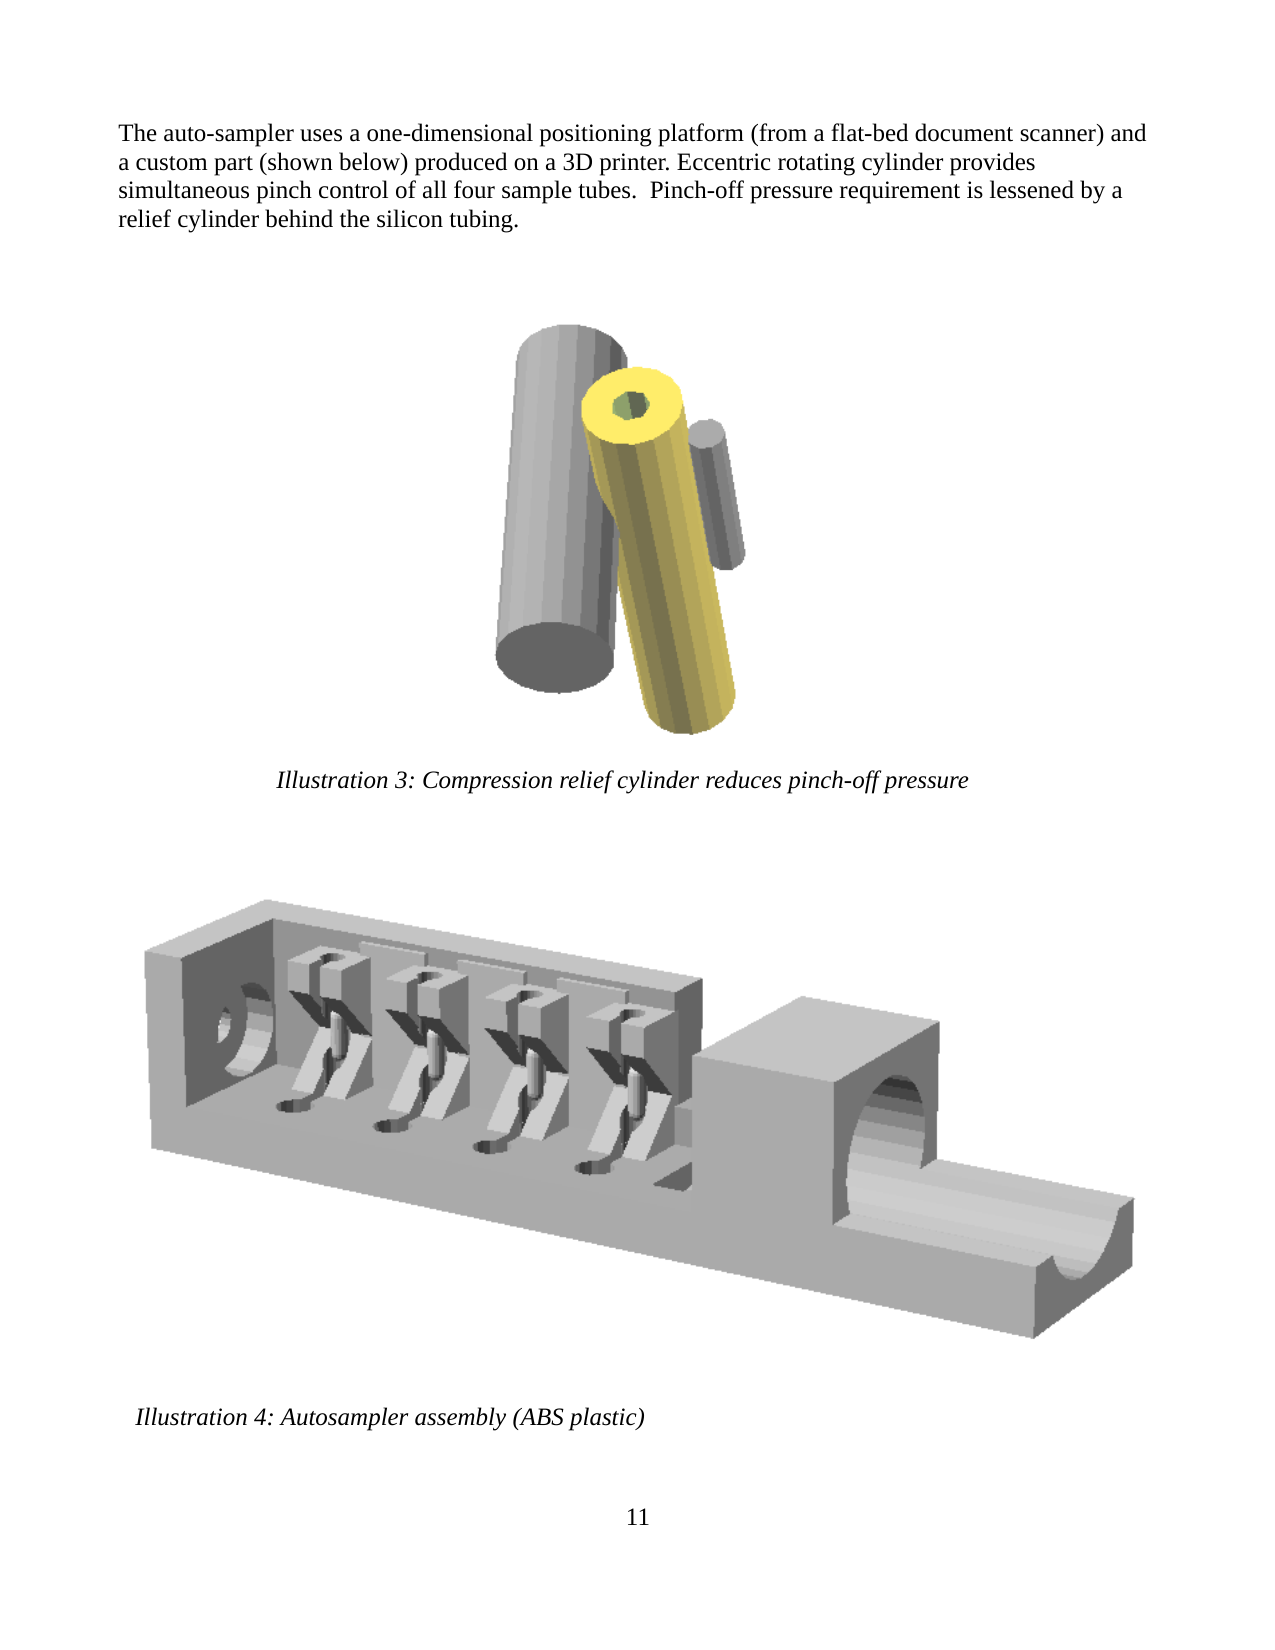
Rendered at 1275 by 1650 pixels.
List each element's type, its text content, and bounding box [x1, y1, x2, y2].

text Illustration 3: Compression relief cylinder reduces pinch-off pressure [276, 274, 999, 794]
text Illustration 4: Autosampler assembly (ABS plastic) [135, 1402, 1157, 1431]
text The auto-sampler uses a one-dimensional positioning platform (from a flat-bed document scanner) and a custom part (shown below) produced on a 3D printer. Eccentric rotating cylinder provides simultaneous pinch control of all four sample tubes. Pinch-off pressure requirement is lessened by a relief cylinder behind the silicon tubing. [118, 118, 1157, 233]
picture [460, 274, 815, 766]
picture [126, 870, 1166, 1402]
